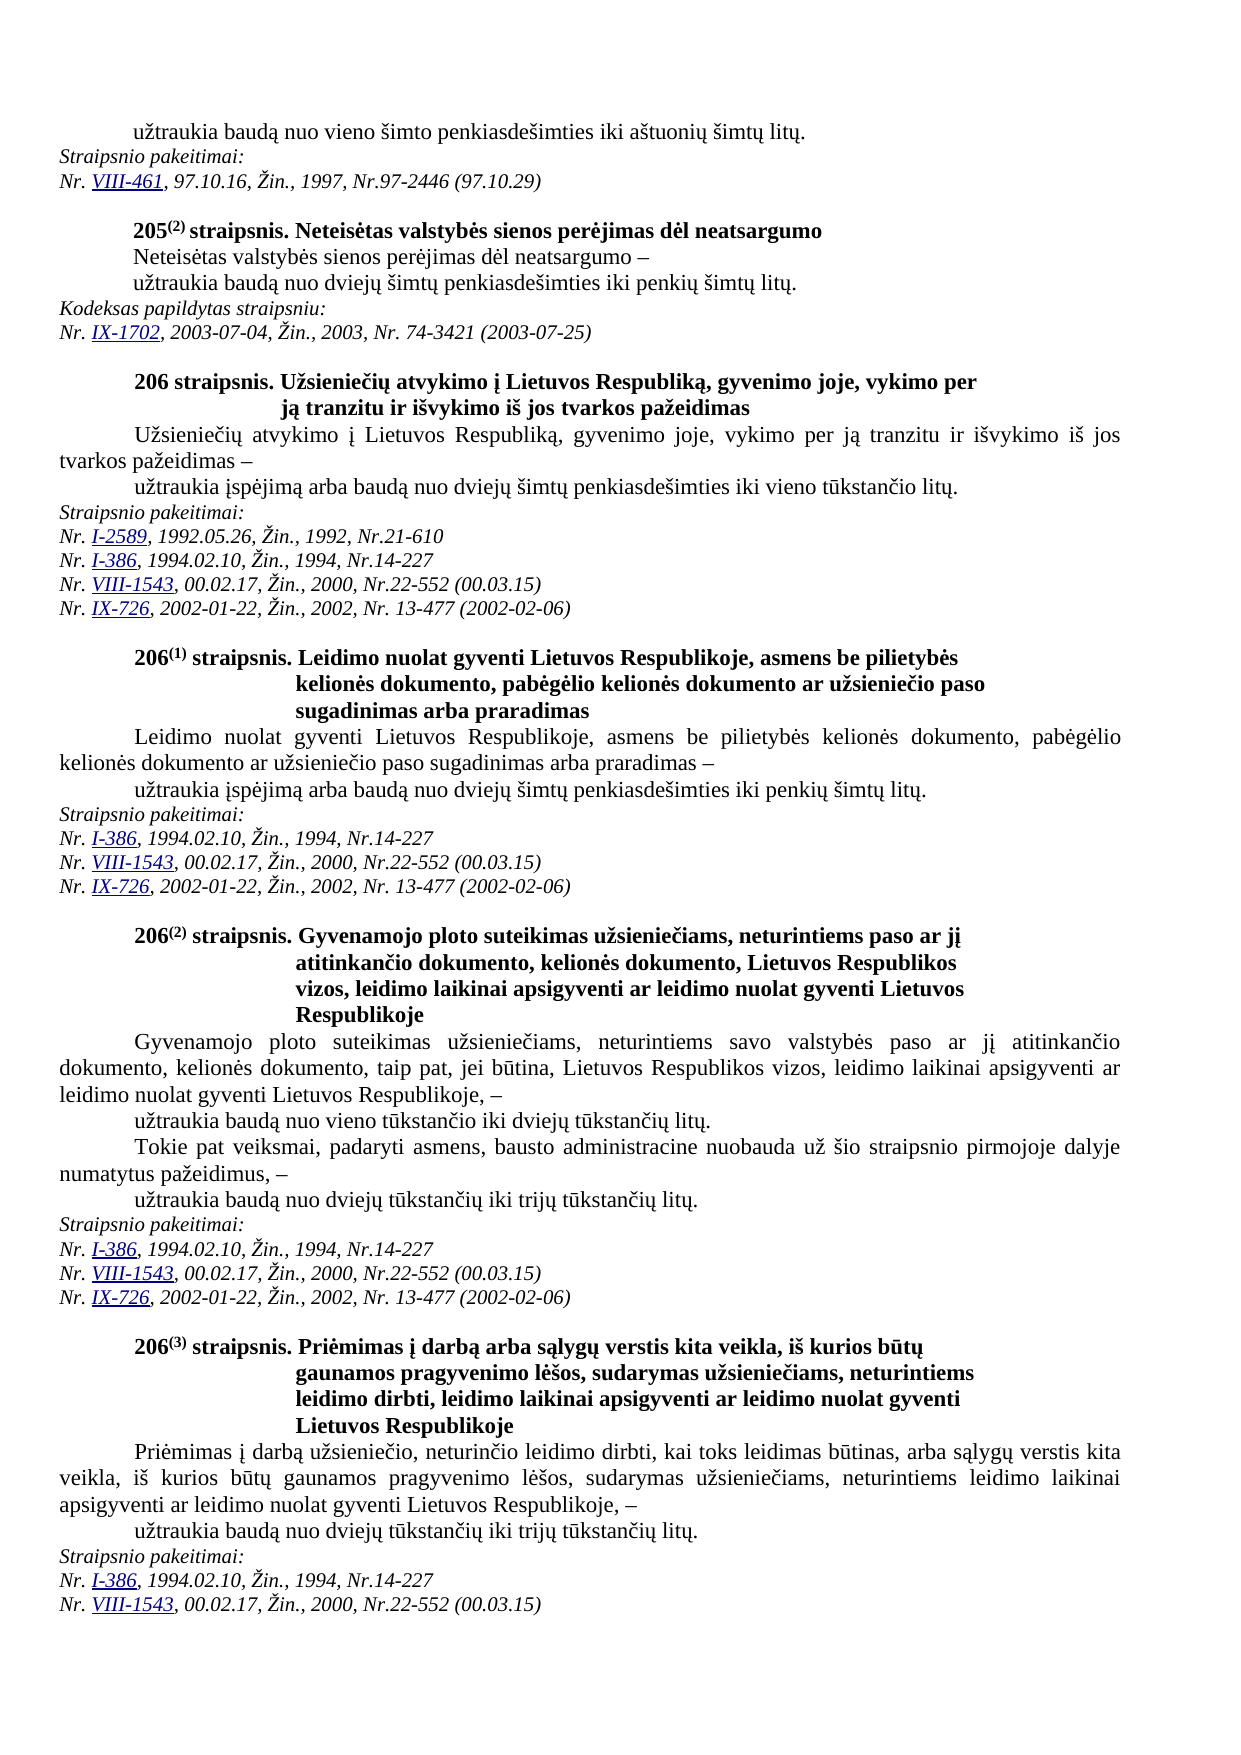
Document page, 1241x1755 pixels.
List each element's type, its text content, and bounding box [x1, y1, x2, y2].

text Priėmimas į darbą užsieniečio, neturinčio leidimo dirbti, kai toks leidimas būtinas, arba sąlygų verstis kita veikla, iš kurios būtų gaunamos pragyvenimo lėšos, sudarymas užsieniečiams, neturintiems leidimo laikinai apsigyventi ar leidimo nuolat gyventi Lietuvos Respublikoje, – [59, 1438, 1122, 1517]
text Nr. IX-726, 2002-01-22, Žin., 2002, Nr. 13-477 (2002-02-06) [59, 874, 1122, 898]
text užtraukia įspėjimą arba baudą nuo dviejų šimtų penkiasdešimties iki vieno tūkstančio litų. [59, 473, 1122, 500]
text Gyvenamojo ploto suteikimas užsieniečiams, neturintiems savo valstybės paso ar jį atitinkančio dokumento, kelionės dokumento, taip pat, jei būtina, Lietuvos Respublikos vizos, leidimo laikinai apsigyventi ar leidimo nuolat gyventi Lietuvos Respublikoje, – [59, 1028, 1122, 1107]
text Nr. IX-726, 2002-01-22, Žin., 2002, Nr. 13-477 (2002-02-06) [59, 596, 1122, 620]
text leidimo dirbti, leidimo laikinai apsigyventi ar leidimo nuolat gyventi [295, 1385, 1122, 1412]
text Straipsnio pakeitimai: [59, 1543, 1122, 1568]
text 206(3) straipsnis. Priėmimas į darbą arba sąlygų verstis kita veikla, iš kurios būtų [134, 1333, 1122, 1359]
text Užsieniečių atvykimo į Lietuvos Respubliką, gyvenimo joje, vykimo per ją tranzitu ir išvykimo iš jos tvarkos pažeidimas – [59, 421, 1122, 473]
text Tokie pat veiksmai, padaryti asmens, bausto administracine nuobauda už šio straipsnio pirmojoje dalyje numatytus pažeidimus, – [59, 1133, 1122, 1186]
text užtraukia baudą nuo dviejų tūkstančių iki trijų tūkstančių litų. [59, 1517, 1122, 1543]
text atitinkančio dokumento, kelionės dokumento, Lietuvos Respublikos [295, 949, 1122, 975]
text Straipsnio pakeitimai: [59, 802, 1122, 826]
text Straipsnio pakeitimai: [59, 500, 1122, 524]
text Neteisėtas valstybės sienos perėjimas dėl neatsargumo – [59, 243, 1122, 269]
text 206 straipsnis. Užsieniečių atvykimo į Lietuvos Respubliką, gyvenimo joje, vykimo per [134, 368, 1122, 394]
text 205(2) straipsnis. Neteisėtas valstybės sienos perėjimas dėl neatsargumo [59, 217, 1122, 243]
text ją tranzitu ir išvykimo iš jos tvarkos pažeidimas [281, 394, 1122, 421]
text užtraukia įspėjimą arba baudą nuo dviejų šimtų penkiasdešimties iki penkių šimtų litų. [59, 776, 1122, 802]
text vizos, leidimo laikinai apsigyventi ar leidimo nuolat gyventi Lietuvos [295, 975, 1122, 1002]
text Nr. VIII-461, 97.10.16, Žin., 1997, Nr.97-2446 (97.10.29) [59, 168, 1122, 193]
text Nr. I-386, 1994.02.10, Žin., 1994, Nr.14-227 [59, 826, 1122, 850]
text Nr. I-2589, 1992.05.26, Žin., 1992, Nr.21-610 [59, 524, 1122, 548]
text Nr. VIII-1543, 00.02.17, Žin., 2000, Nr.22-552 (00.03.15) [59, 850, 1122, 874]
text sugadinimas arba praradimas [295, 697, 1122, 723]
text Nr. VIII-1543, 00.02.17, Žin., 2000, Nr.22-552 (00.03.15) [59, 1592, 1122, 1616]
text užtraukia baudą nuo dviejų tūkstančių iki trijų tūkstančių litų. [59, 1186, 1122, 1212]
text Nr. IX-1702, 2003-07-04, Žin., 2003, Nr. 74-3421 (2003-07-25) [59, 320, 1122, 344]
text Straipsnio pakeitimai: [59, 144, 1122, 168]
text Lietuvos Respublikoje [295, 1412, 1122, 1438]
text užtraukia baudą nuo vieno šimto penkiasdešimties iki aštuonių šimtų litų. [59, 118, 1122, 144]
text Leidimo nuolat gyventi Lietuvos Respublikoje, asmens be pilietybės kelionės dokumento, pabėgėlio kelionės dokumento ar užsieniečio paso sugadinimas arba praradimas – [59, 723, 1122, 776]
text 206(2) straipsnis. Gyvenamojo ploto suteikimas užsieniečiams, neturintiems paso ar jį [134, 922, 1122, 949]
text Nr. I-386, 1994.02.10, Žin., 1994, Nr.14-227 [59, 1568, 1122, 1592]
text kelionės dokumento, pabėgėlio kelionės dokumento ar užsieniečio paso [295, 670, 1122, 697]
text gaunamos pragyvenimo lėšos, sudarymas užsieniečiams, neturintiems [295, 1359, 1122, 1385]
text Kodeksas papildytas straipsniu: [59, 296, 1122, 320]
text Respublikoje [295, 1002, 1122, 1028]
text Nr. VIII-1543, 00.02.17, Žin., 2000, Nr.22-552 (00.03.15) [59, 572, 1122, 596]
text Straipsnio pakeitimai: [59, 1212, 1122, 1236]
text užtraukia baudą nuo vieno tūkstančio iki dviejų tūkstančių litų. [59, 1107, 1122, 1133]
text Nr. IX-726, 2002-01-22, Žin., 2002, Nr. 13-477 (2002-02-06) [59, 1284, 1122, 1309]
text užtraukia baudą nuo dviejų šimtų penkiasdešimties iki penkių šimtų litų. [59, 269, 1122, 296]
text Nr. I-386, 1994.02.10, Žin., 1994, Nr.14-227 [59, 548, 1122, 572]
text Nr. I-386, 1994.02.10, Žin., 1994, Nr.14-227 [59, 1236, 1122, 1261]
text 206(1) straipsnis. Leidimo nuolat gyventi Lietuvos Respublikoje, asmens be pilietybės [134, 644, 1122, 670]
text Nr. VIII-1543, 00.02.17, Žin., 2000, Nr.22-552 (00.03.15) [59, 1261, 1122, 1284]
